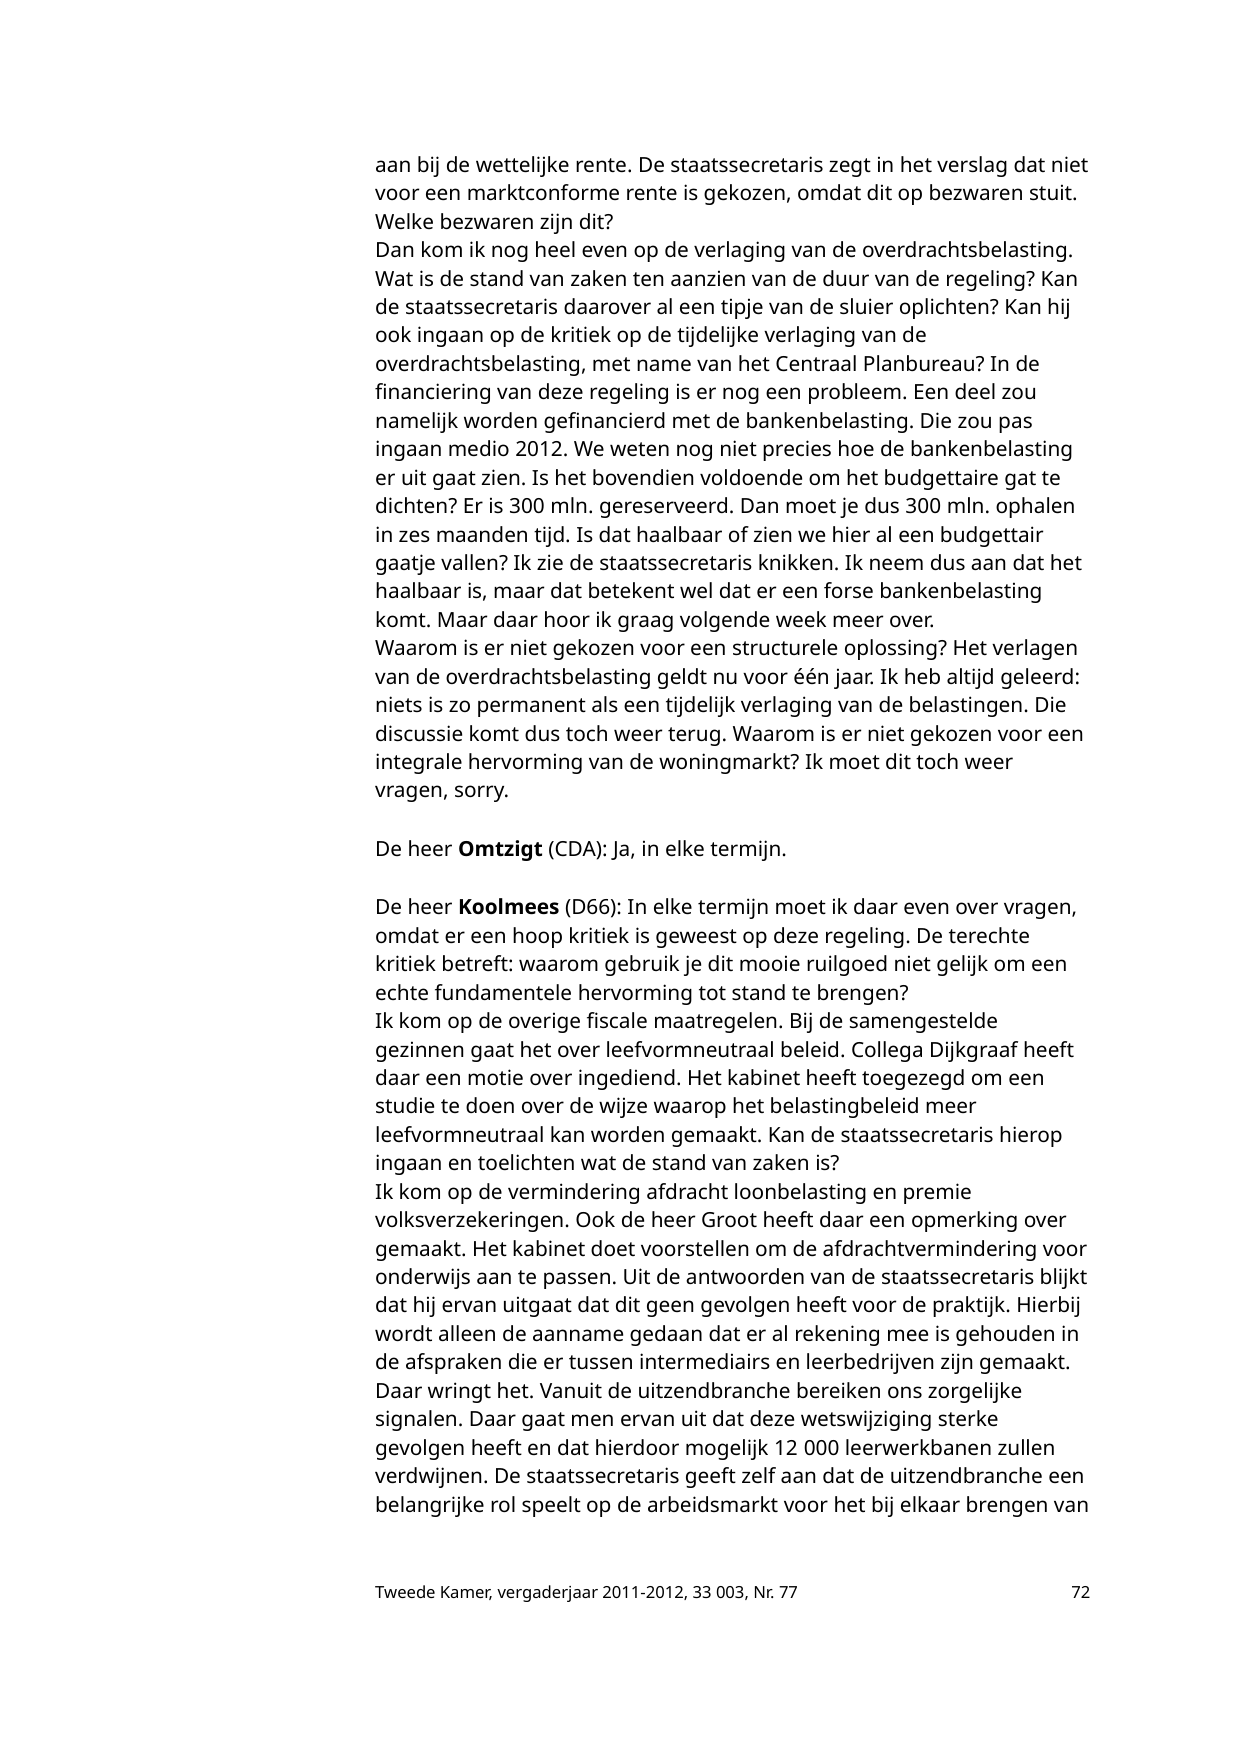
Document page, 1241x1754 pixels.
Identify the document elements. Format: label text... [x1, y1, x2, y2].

text Dan kom ik nog heel even op de verlaging van de overdrachtsbelasting. Wat is de stand van zaken ten aanzien van de duur van de regeling? Kan de staatssecretaris daarover al een tipje van de sluier oplichten? Kan hij ook ingaan op de kritiek op de tijdelijke verlaging van de overdrachtsbelasting, met name van het Centraal Planbureau? In de financiering van deze regeling is er nog een probleem. Een deel zou namelijk worden gefinancierd met de bankenbelasting. Die zou pas ingaan medio 2012. We weten nog niet precies hoe de bankenbelasting er uit gaat zien. Is het bovendien voldoende om het budgettaire gat te dichten? Er is 300 mln. gereserveerd. Dan moet je dus 300 mln. ophalen in zes maanden tijd. Is dat haalbaar of zien we hier al een budgettair gaatje vallen? Ik zie de staatssecretaris knikken. Ik neem dus aan dat het haalbaar is, maar dat betekent wel dat er een forse bankenbelasting komt. Maar daar hoor ik graag volgende week meer over. [375, 235, 1090, 633]
text Waarom is er niet gekozen voor een structurele oplossing? Het verlagen van de overdrachtsbelasting geldt nu voor één jaar. Ik heb altijd geleerd: niets is zo permanent als een tijdelijk verlaging van de belastingen. Die discussie komt dus toch weer terug. Waarom is er niet gekozen voor een integrale hervorming van de woningmarkt? Ik moet dit toch weer vragen, sorry. [375, 633, 1090, 804]
text Ik kom op de vermindering afdracht loonbelasting en premie volksverzekeringen. Ook de heer Groot heeft daar een opmerking over gemaakt. Het kabinet doet voorstellen om de afdrachtvermindering voor onderwijs aan te passen. Uit de antwoorden van de staatssecretaris blijkt dat hij ervan uitgaat dat dit geen gevolgen heeft voor de praktijk. Hierbij wordt alleen de aanname gedaan dat er al rekening mee is gehouden in de afspraken die er tussen intermediairs en leerbedrijven zijn gemaakt. Daar wringt het. Vanuit de uitzendbranche bereiken ons zorgelijke signalen. Daar gaat men ervan uit dat deze wetswijziging sterke gevolgen heeft en dat hierdoor mogelijk 12 000 leerwerkbanen zullen verdwijnen. De staatssecretaris geeft zelf aan dat de uitzendbranche een belangrijke rol speelt op de arbeidsmarkt voor het bij elkaar brengen van [375, 1177, 1090, 1518]
text De heer Omtzigt (CDA): Ja, in elke termijn. [375, 834, 1090, 862]
text aan bij de wettelijke rente. De staatssecretaris zegt in het verslag dat niet voor een marktconforme rente is gekozen, omdat dit op bezwaren stuit. Welke bezwaren zijn dit? [375, 150, 1090, 235]
text Ik kom op de overige fiscale maatregelen. Bij de samengestelde gezinnen gaat het over leefvormneutraal beleid. Collega Dijkgraaf heeft daar een motie over ingediend. Het kabinet heeft toegezegd om een studie te doen over de wijze waarop het belastingbeleid meer leefvormneutraal kan worden gemaakt. Kan de staatssecretaris hierop ingaan en toelichten wat de stand van zaken is? [375, 1006, 1090, 1177]
text De heer Koolmees (D66): In elke termijn moet ik daar even over vragen, omdat er een hoop kritiek is geweest op deze regeling. De terechte kritiek betreft: waarom gebruik je dit mooie ruilgoed niet gelijk om een echte fundamentele hervorming tot stand te brengen? [375, 892, 1090, 1006]
